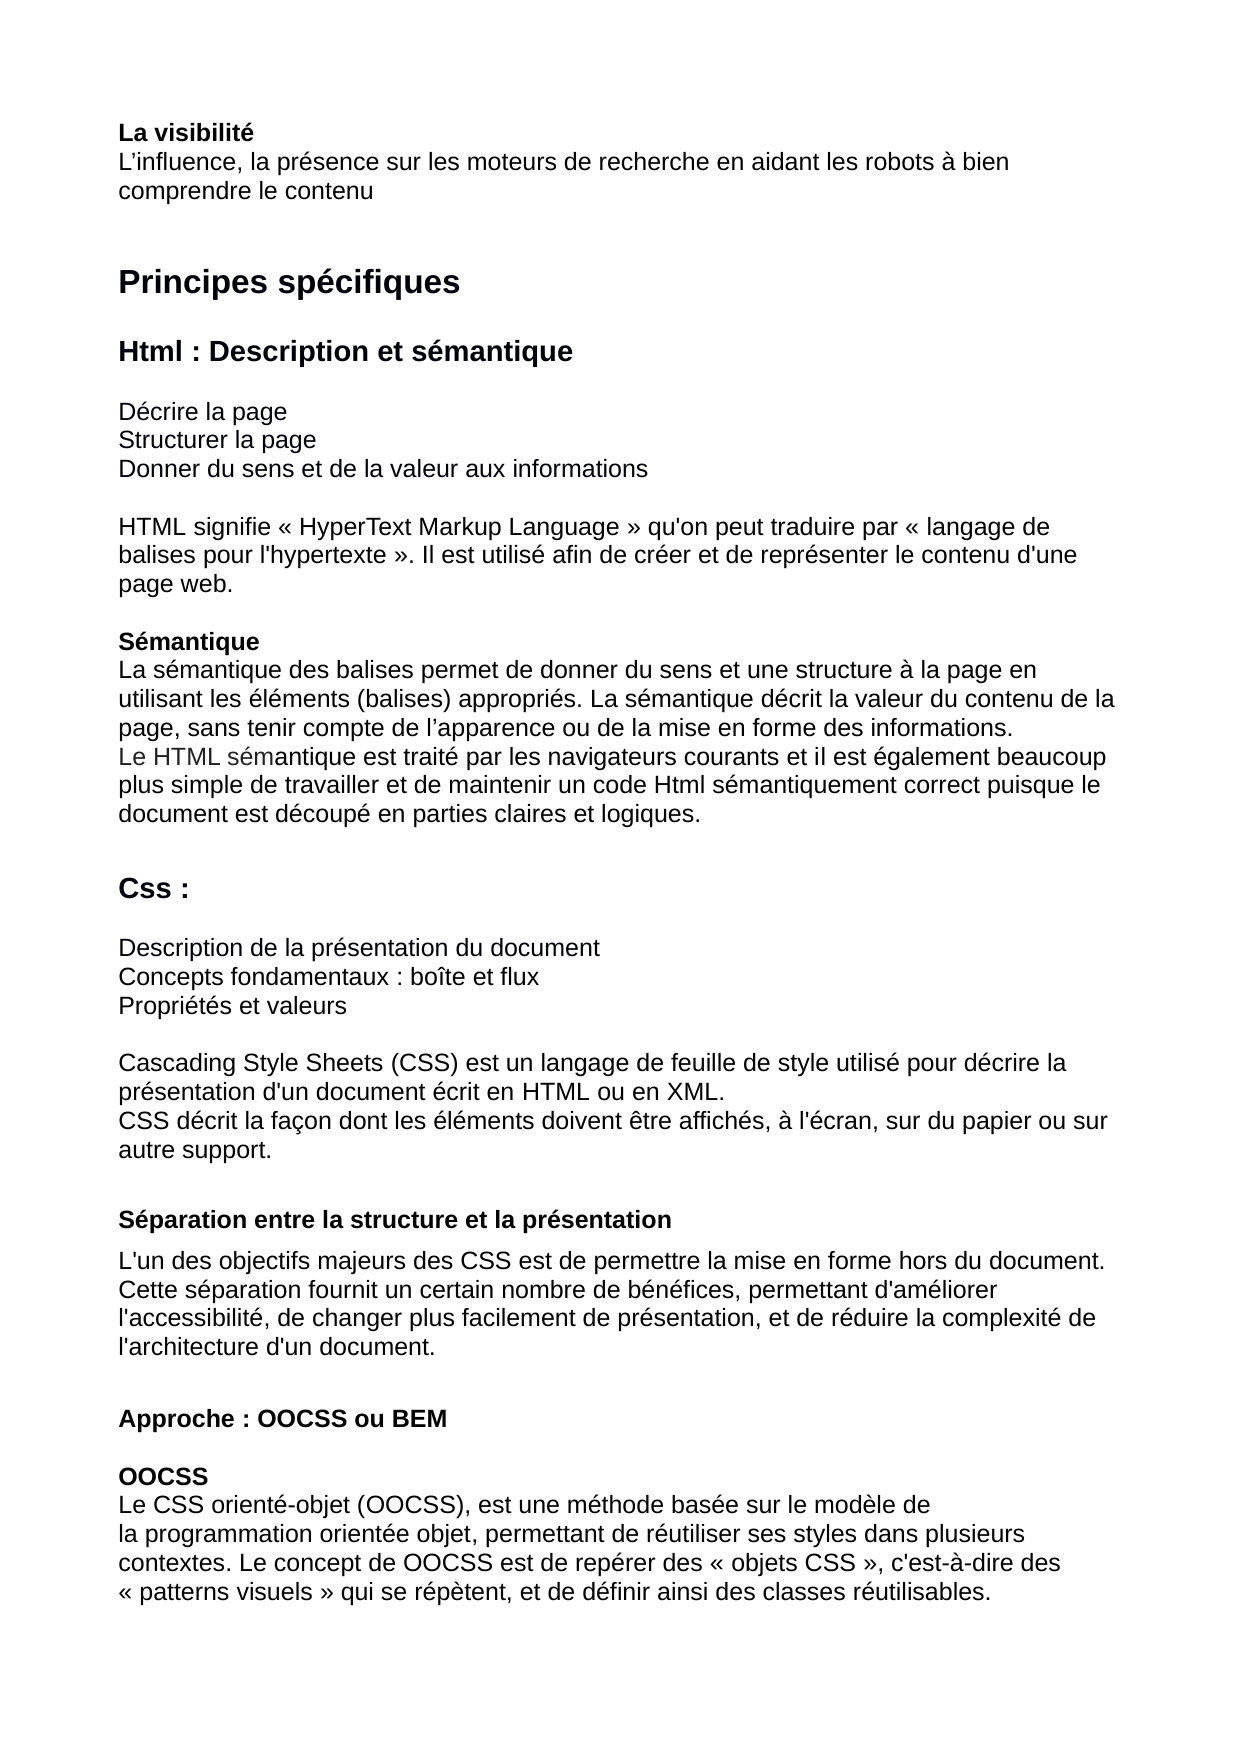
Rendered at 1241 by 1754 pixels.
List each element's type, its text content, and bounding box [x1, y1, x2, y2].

text OOCSS [118, 1462, 1122, 1491]
text Propriétés et valeurs [118, 991, 1122, 1020]
text Donner du sens et de la valeur aux informations [118, 454, 1122, 483]
text La sémantique des balises permet de donner du sens et une structure à la page en utilisant les éléments (balises) appropriés. La sémantique décrit la valeur du contenu de la page, sans tenir compte de l’apparence ou de la mise en forme des informations. [118, 655, 1122, 742]
text Principes spécifiques [118, 262, 1122, 301]
text Le HTML sémantique est traité par les navigateurs courants et il est également beaucoup plus simple de travailler et de maintenir un code Html sémantiquement correct puisque le document est découpé en parties claires et logiques. [118, 742, 1122, 828]
text Concepts fondamentaux : boîte et flux [118, 962, 1122, 991]
text Sémantique [118, 627, 1122, 655]
text Html : Description et sémantique [118, 334, 1122, 368]
text Le CSS orienté-objet (OOCSS), est une méthode basée sur le modèle de la programmation orientée objet, permettant de réutiliser ses styles dans plusieurs contextes. Le concept de OOCSS est de repérer des « objets CSS », c'est-à-dire des « patterns visuels » qui se répètent, et de définir ainsi des classes réutilisables. [118, 1491, 1122, 1606]
text Description de la présentation du document [118, 933, 1122, 962]
text HTML signifie « HyperText Markup Language » qu'on peut traduire par « langage de balises pour l'hypertexte ». Il est utilisé afin de créer et de représenter le contenu d'une page web. [118, 512, 1122, 598]
subtitle Séparation entre la structure et la présentation [118, 1205, 1122, 1233]
text La visibilité L’influence, la présence sur les moteurs de recherche en aidant les robots à bien comprendre le contenu [118, 118, 1122, 204]
text CSS décrit la façon dont les éléments doivent être affichés, à l'écran, sur du papier ou sur autre support. [118, 1106, 1122, 1163]
text Structurer la page [118, 425, 1122, 454]
text Css : [118, 871, 1122, 905]
text Cascading Style Sheets (CSS) est un langage de feuille de style utilisé pour décrire la présentation d'un document écrit en HTML ou en XML. [118, 1048, 1122, 1106]
text L'un des objectifs majeurs des CSS est de permettre la mise en forme hors du document. Cette séparation fournit un certain nombre de bénéfices, permettant d'améliorer l'accessibilité, de changer plus facilement de présentation, et de réduire la complexité de l'architecture d'un document. [118, 1246, 1122, 1361]
text Décrire la page [118, 397, 1122, 425]
text Approche : OOCSS ou BEM [118, 1404, 1122, 1433]
